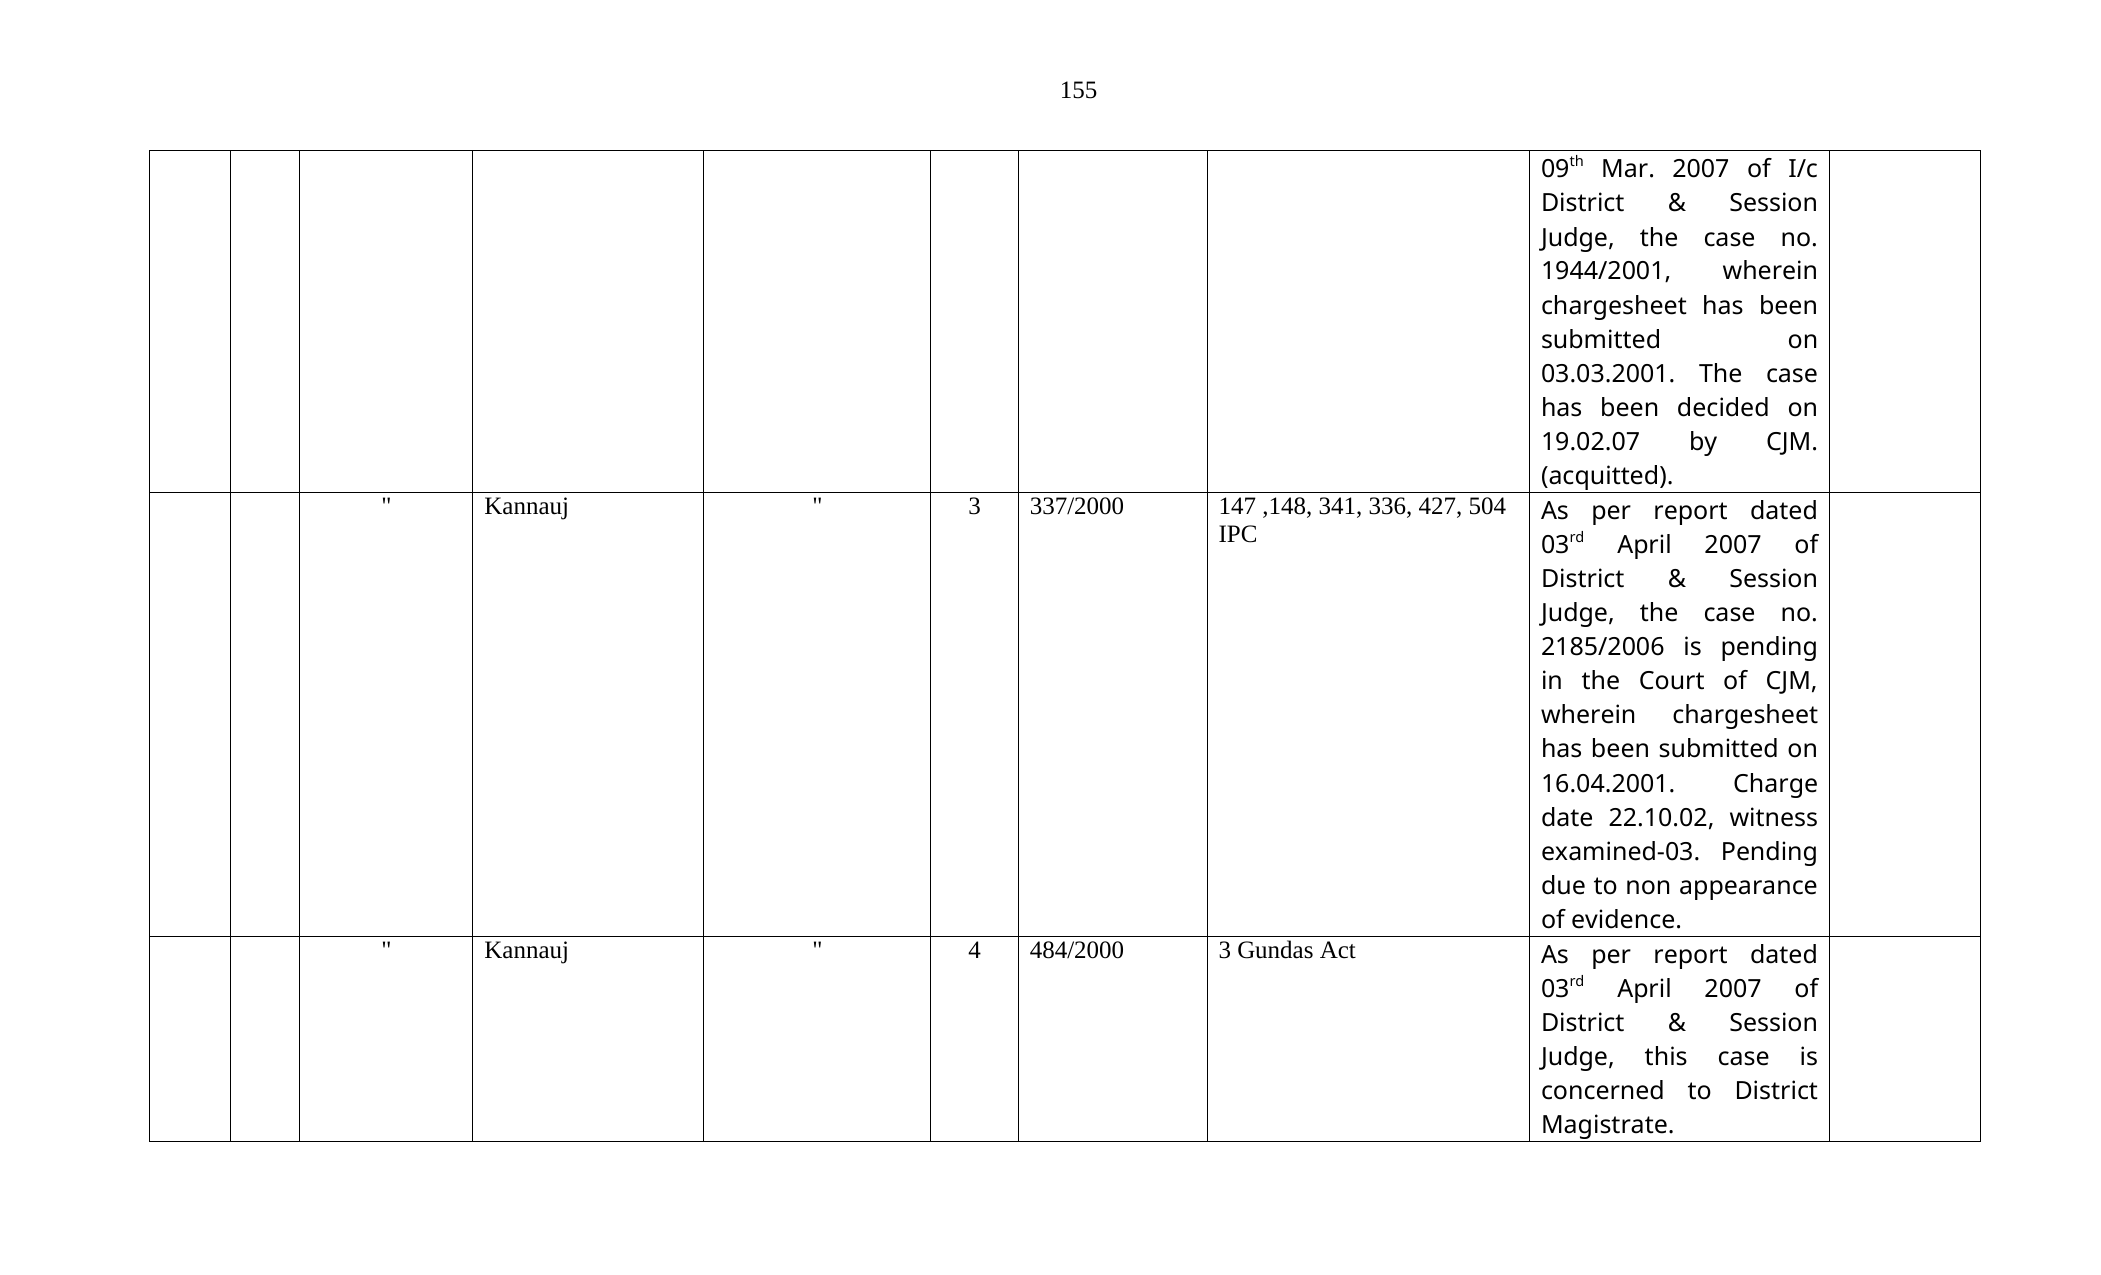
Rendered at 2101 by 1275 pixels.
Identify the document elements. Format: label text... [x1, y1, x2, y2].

table_cell [150, 937, 230, 1141]
table_cell 3 Gundas Act [1208, 937, 1529, 1141]
table_cell [931, 151, 1018, 492]
table_cell " [704, 937, 930, 1141]
table_cell [150, 151, 230, 492]
table_cell [1208, 151, 1529, 492]
table_cell Kannauj [473, 493, 703, 936]
table_cell [1830, 151, 1980, 492]
table_cell As per report dated 03rd April 2007 of District & Session Judge, the case no. 2185/2006 is pending in the Court of CJM, wherein chargesheet has been submitted on 16.04.2001. Charge date 22.10.02, witness examined-03. Pending due to non appearance of evidence. [1530, 493, 1829, 936]
table_cell 484/2000 [1019, 937, 1207, 1141]
table_cell 4 [931, 937, 1018, 1141]
table_cell " [704, 493, 930, 936]
table_cell [473, 151, 703, 492]
table_cell [231, 151, 299, 492]
table_cell 09th Mar. 2007 of I/c District & Session Judge, the case no. 1944/2001, wherein chargesheet has been submitted on 03.03.2001. The case has been decided on 19.02.07 by CJM. (acquitted). [1530, 151, 1829, 492]
table_cell " [300, 937, 472, 1141]
table_cell [1830, 493, 1980, 936]
table_cell As per report dated 03rd April 2007 of District & Session Judge, this case is concerned to District Magistrate. [1530, 937, 1829, 1141]
table_cell 147 ,148, 341, 336, 427, 504 IPC [1208, 493, 1529, 936]
table_cell [1019, 151, 1207, 492]
table_cell [150, 493, 230, 936]
table_cell [231, 493, 299, 936]
table_cell 3 [931, 493, 1018, 936]
table_cell " [300, 493, 472, 936]
table_cell [300, 151, 472, 492]
table_cell Kannauj [473, 937, 703, 1141]
table_cell 337/2000 [1019, 493, 1207, 936]
table_cell [231, 937, 299, 1141]
table_cell [704, 151, 930, 492]
table_cell [1830, 937, 1980, 1141]
